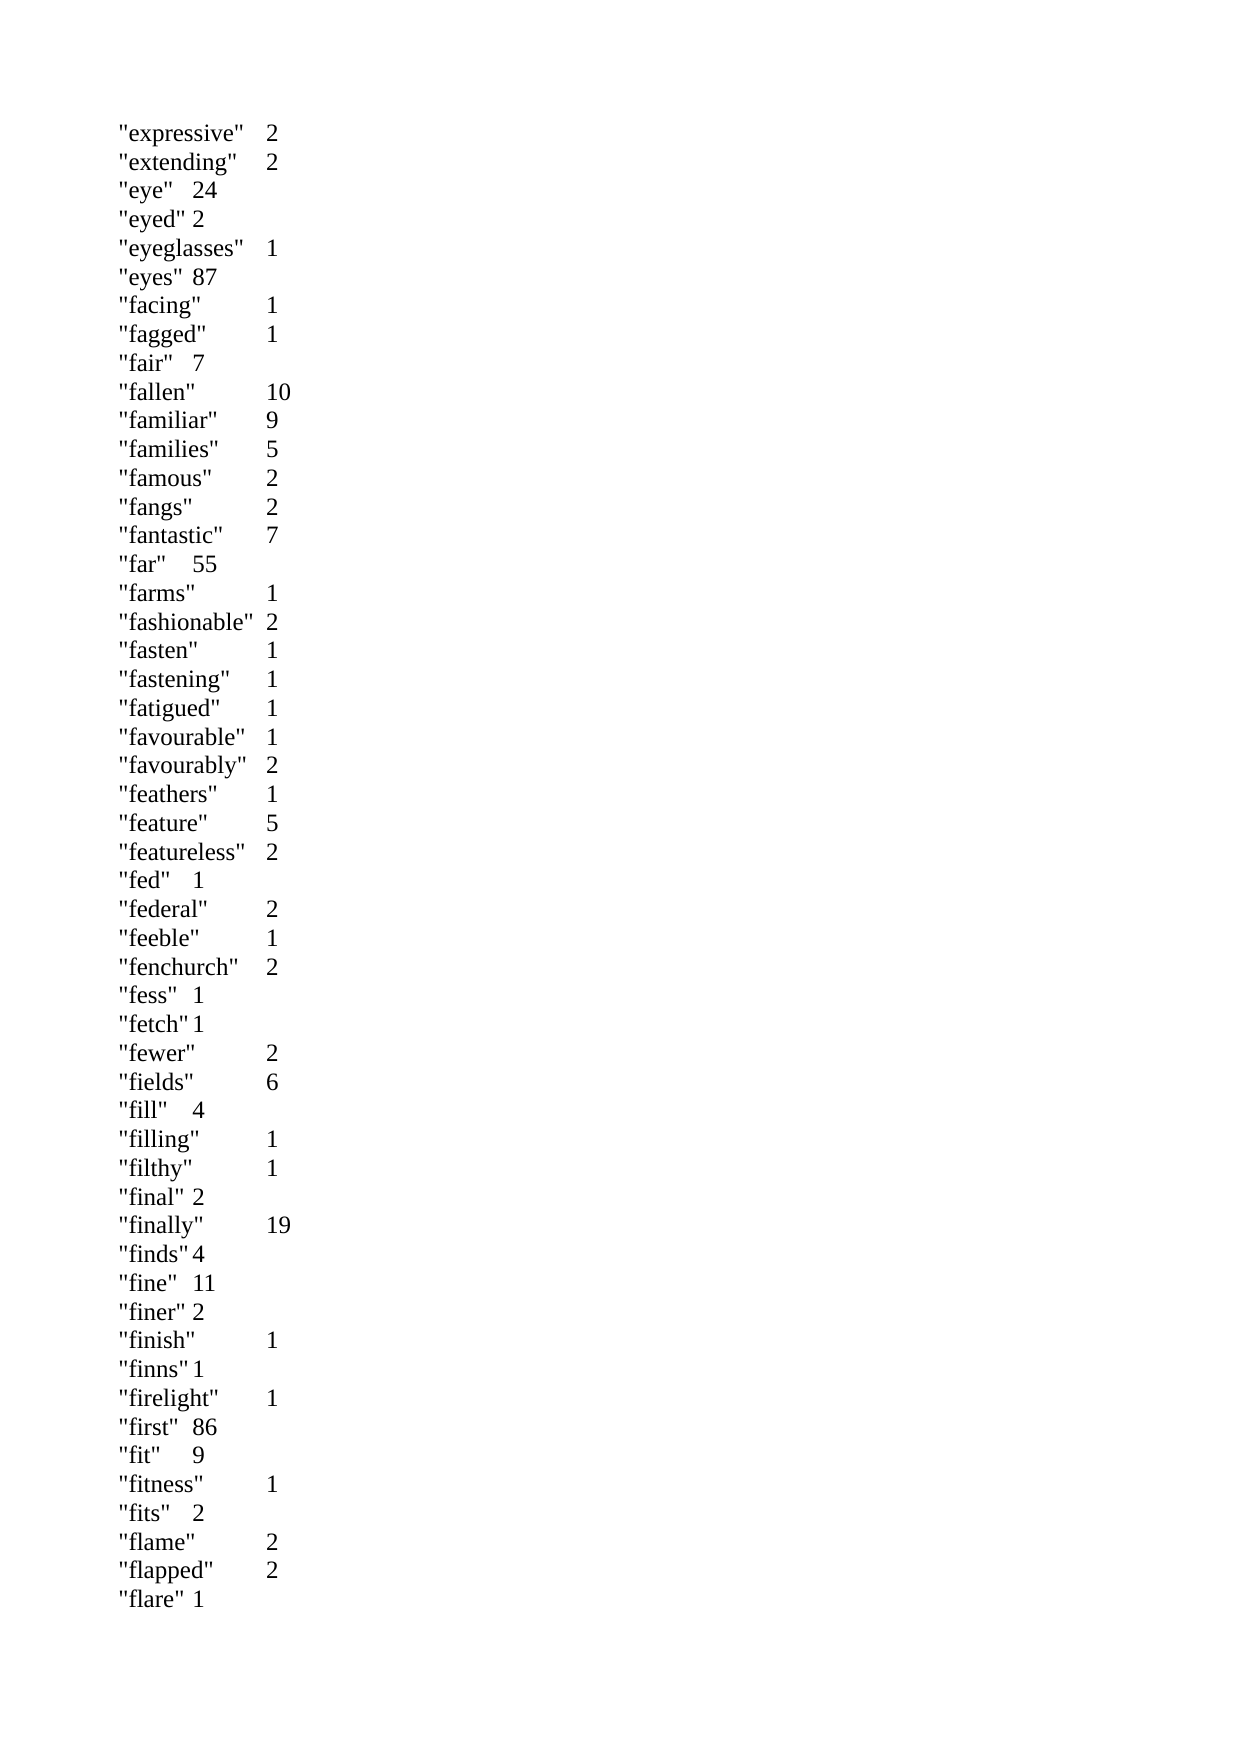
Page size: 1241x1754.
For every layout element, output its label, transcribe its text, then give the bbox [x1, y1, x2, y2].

text "fit" 9 [118, 1441, 1122, 1469]
text "eyes" 87 [118, 262, 1122, 291]
text "fine" 11 [118, 1268, 1122, 1297]
text "fits" 2 [118, 1498, 1122, 1527]
text "flame" 2 [118, 1527, 1122, 1556]
text "fill" 4 [118, 1096, 1122, 1124]
text "first" 86 [118, 1412, 1122, 1441]
text "fagged" 1 [118, 319, 1122, 348]
text "extending" 2 [118, 147, 1122, 176]
text "featureless" 2 [118, 837, 1122, 866]
text "filthy" 1 [118, 1153, 1122, 1182]
text "finally" 19 [118, 1211, 1122, 1239]
text "fashionable" 2 [118, 607, 1122, 636]
text "families" 5 [118, 434, 1122, 463]
text "fasten" 1 [118, 636, 1122, 664]
text "flare" 1 [118, 1584, 1122, 1613]
text "firelight" 1 [118, 1383, 1122, 1412]
text "fallen" 10 [118, 377, 1122, 406]
text "far" 55 [118, 549, 1122, 578]
text "finns" 1 [118, 1354, 1122, 1383]
text "favourable" 1 [118, 722, 1122, 751]
text "eyeglasses" 1 [118, 233, 1122, 262]
text "feature" 5 [118, 808, 1122, 837]
text "fess" 1 [118, 981, 1122, 1009]
text "fangs" 2 [118, 492, 1122, 521]
text "fair" 7 [118, 348, 1122, 377]
text "farms" 1 [118, 578, 1122, 607]
text "finer" 2 [118, 1297, 1122, 1326]
text "final" 2 [118, 1182, 1122, 1211]
text "fed" 1 [118, 866, 1122, 894]
text "fenchurch" 2 [118, 952, 1122, 981]
text "fewer" 2 [118, 1038, 1122, 1067]
text "filling" 1 [118, 1124, 1122, 1153]
text "fastening" 1 [118, 664, 1122, 693]
text "expressive" 2 [118, 118, 1122, 147]
text "eyed" 2 [118, 204, 1122, 233]
text "fields" 6 [118, 1067, 1122, 1096]
text "eye" 24 [118, 176, 1122, 204]
text "federal" 2 [118, 894, 1122, 923]
text "familiar" 9 [118, 406, 1122, 434]
text "fitness" 1 [118, 1469, 1122, 1498]
text "fatigued" 1 [118, 693, 1122, 722]
text "fetch" 1 [118, 1009, 1122, 1038]
text "famous" 2 [118, 463, 1122, 492]
text "feathers" 1 [118, 779, 1122, 808]
text "finish" 1 [118, 1326, 1122, 1354]
text "fantastic" 7 [118, 521, 1122, 549]
text "facing" 1 [118, 291, 1122, 319]
text "finds" 4 [118, 1239, 1122, 1268]
text "flapped" 2 [118, 1556, 1122, 1584]
text "feeble" 1 [118, 923, 1122, 952]
text "favourably" 2 [118, 751, 1122, 779]
